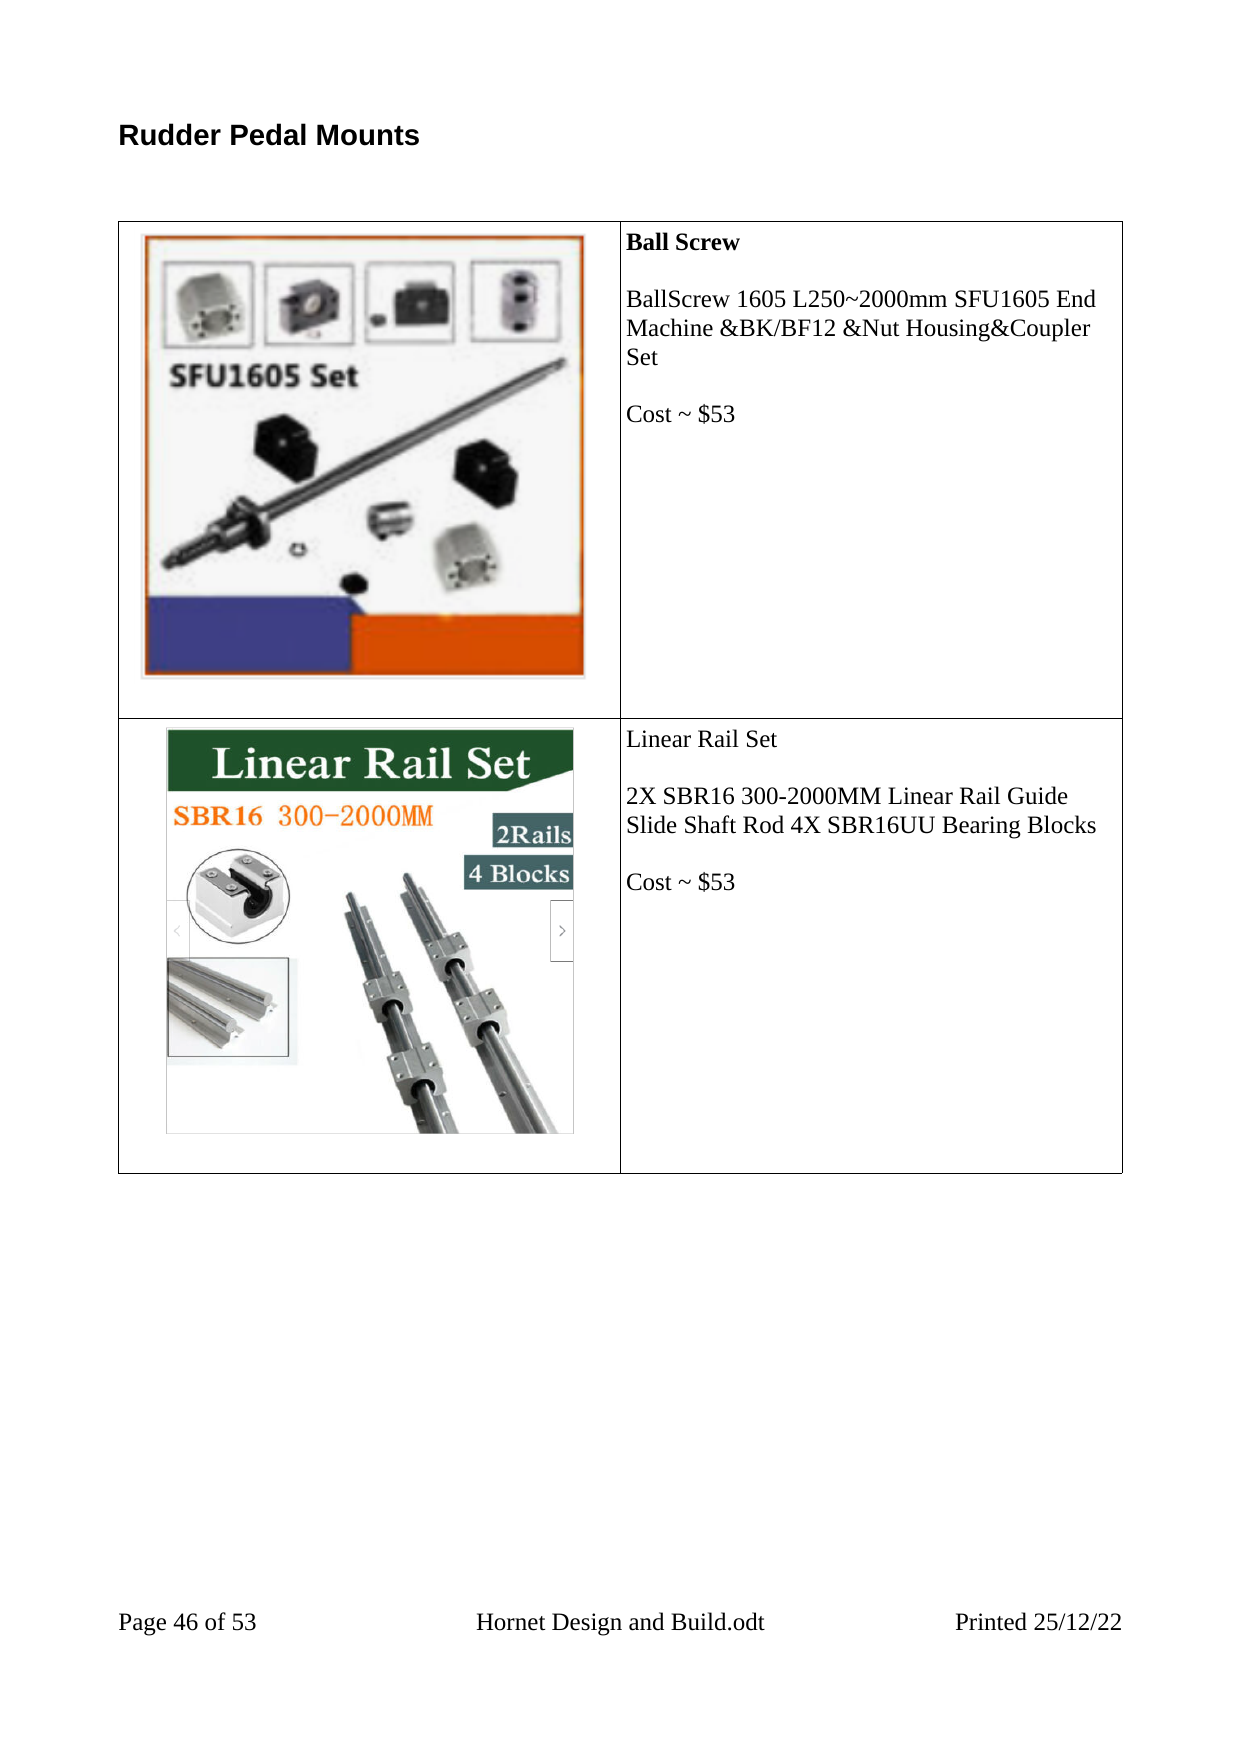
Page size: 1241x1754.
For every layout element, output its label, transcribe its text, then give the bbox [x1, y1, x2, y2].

picture [133, 227, 605, 684]
picture [161, 723, 577, 1138]
subtitle Rudder Pedal Mounts [118, 118, 1122, 152]
table_cell Linear Rail Set 2X SBR16 300-2000MM Linear Rail Guide Slide Shaft Rod 4X SBR16UU Bearing Blocks Cost ~ $53 [621, 719, 1122, 1172]
table_header [119, 222, 620, 718]
table_header Ball Screw BallScrew 1605 L250~2000mm SFU1605 End Machine &BK/BF12 &Nut Housing&Coupler Set Cost ~ $53 [621, 222, 1122, 718]
table_cell [119, 719, 620, 1172]
